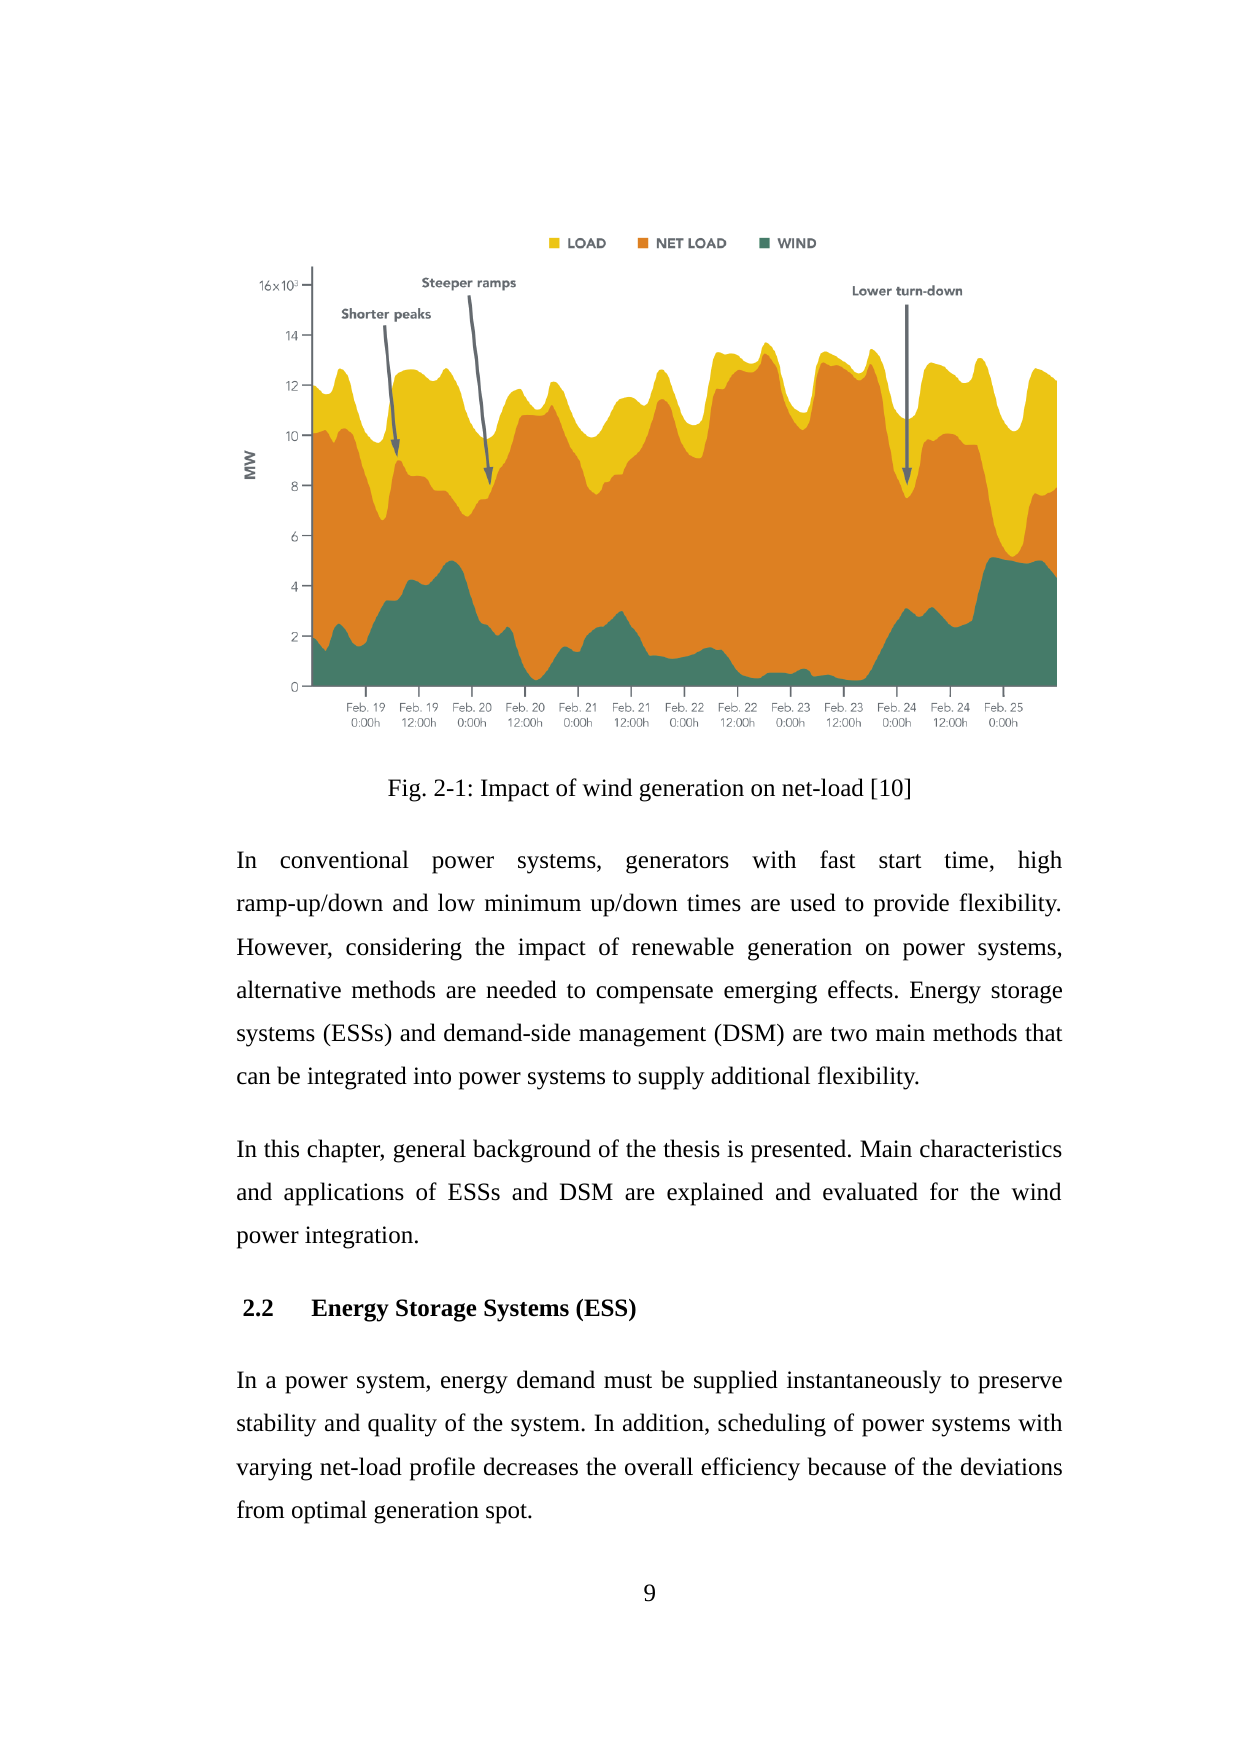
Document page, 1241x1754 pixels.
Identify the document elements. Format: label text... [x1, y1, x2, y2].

picture [236, 219, 1064, 740]
text In this chapter, general background of the thesis is presented. Main characteristics and applications of ESSs and DSM are explained and evaluated for the wind power integration. [236, 1134, 1063, 1249]
subtitle Energy Storage Systems (ESS) [236, 1293, 1063, 1321]
text In a power system, energy demand must be supplied instantaneously to preserve stability and quality of the system. In addition, scheduling of power systems with varying net-load profile decreases the overall efficiency because of the deviations from optimal generation spot. [236, 1365, 1063, 1523]
text In conventional power systems, generators with fast start time, high ramp-up/down and low minimum up/down times are used to provide flexibility. However, considering the impact of renewable generation on power systems, alternative methods are needed to compensate emerging effects. Energy storage systems (ESSs) and demand-side management (DSM) are two main methods that can be integrated into power systems to supply additional flexibility. [236, 845, 1063, 1090]
text Fig. 2-1: Impact of wind generation on net-load [10]⁠ [236, 773, 1063, 801]
